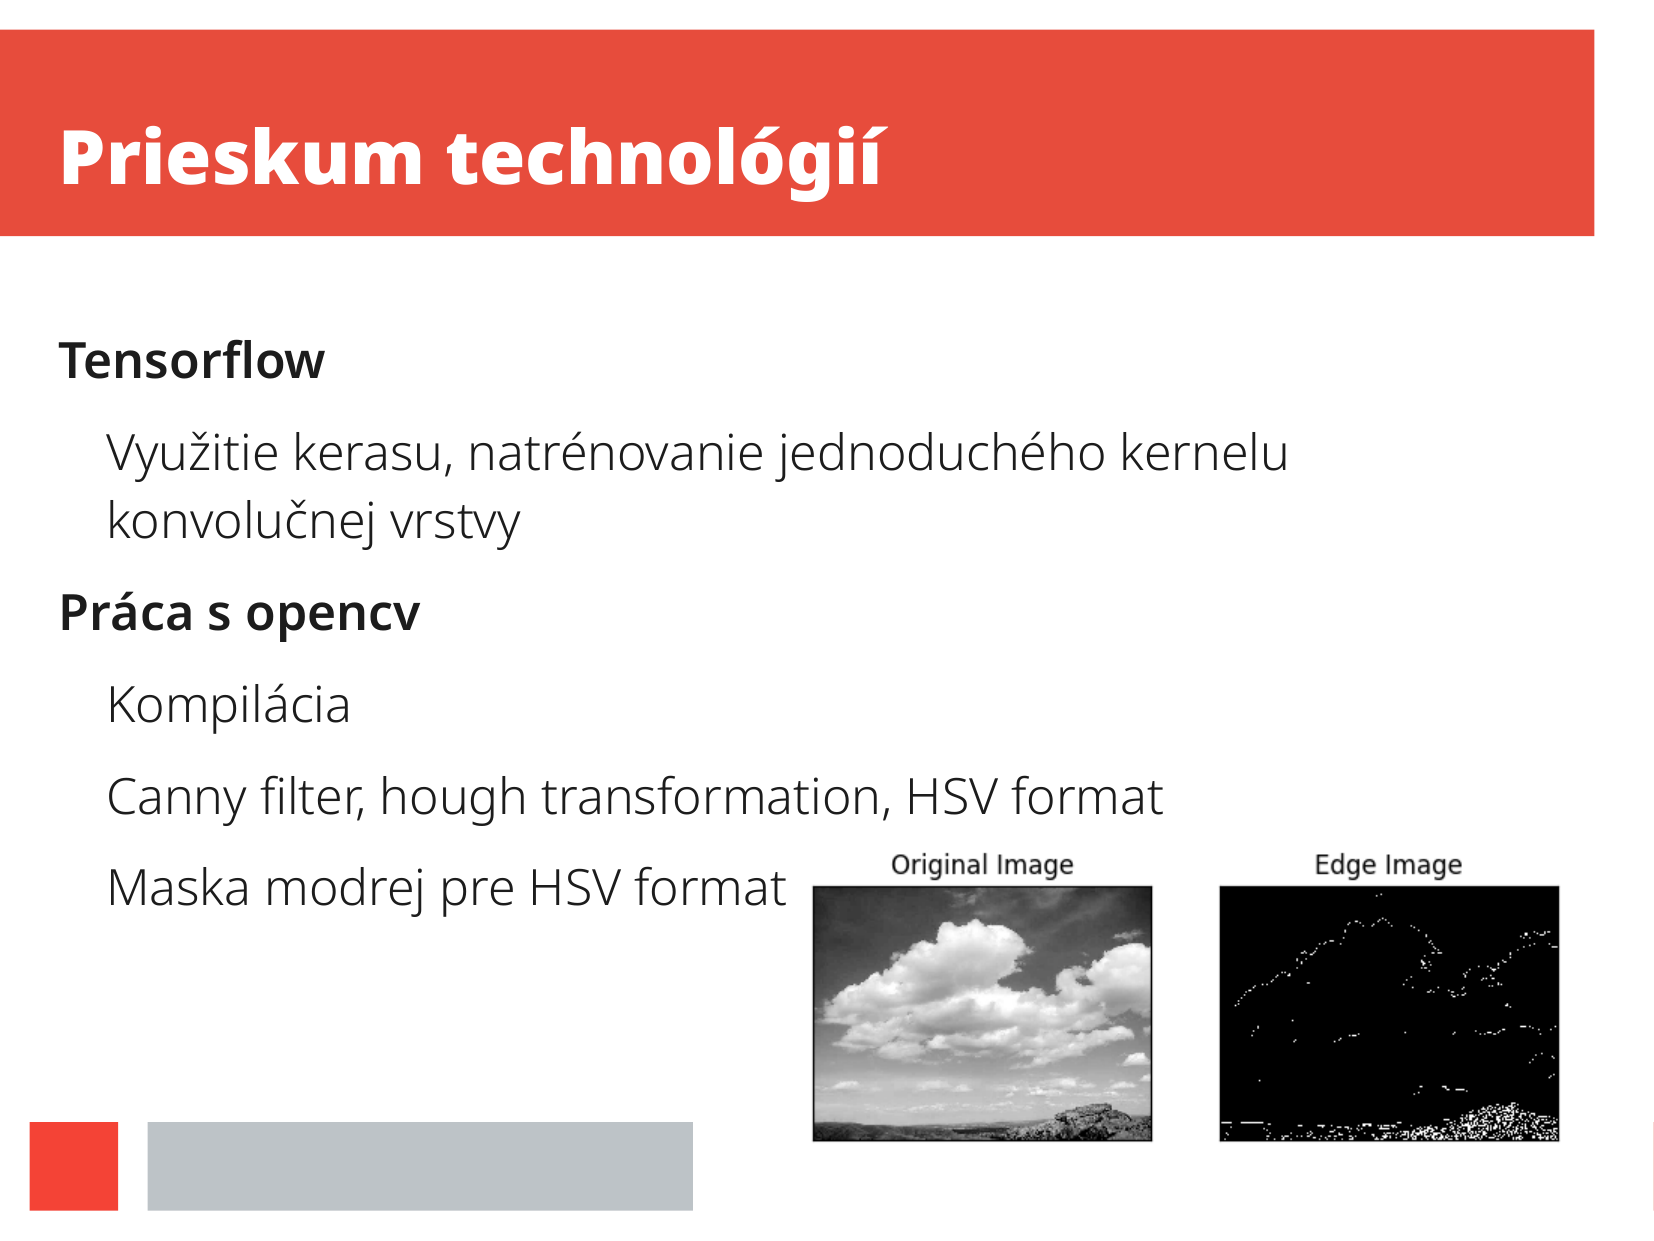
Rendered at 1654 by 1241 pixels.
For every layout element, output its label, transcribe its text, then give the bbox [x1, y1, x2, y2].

title Prieskum technológií [59, 59, 1595, 207]
picture [693, 649, 1654, 1241]
list Tensorflow Využitie kerasu, natrénovanie jednoduchého kernelu konvolučnej vrstvy Práca s opencv Kompilácia Canny filter, hough transformation, HSV format Maska modrej pre HSV format [59, 324, 1565, 1093]
